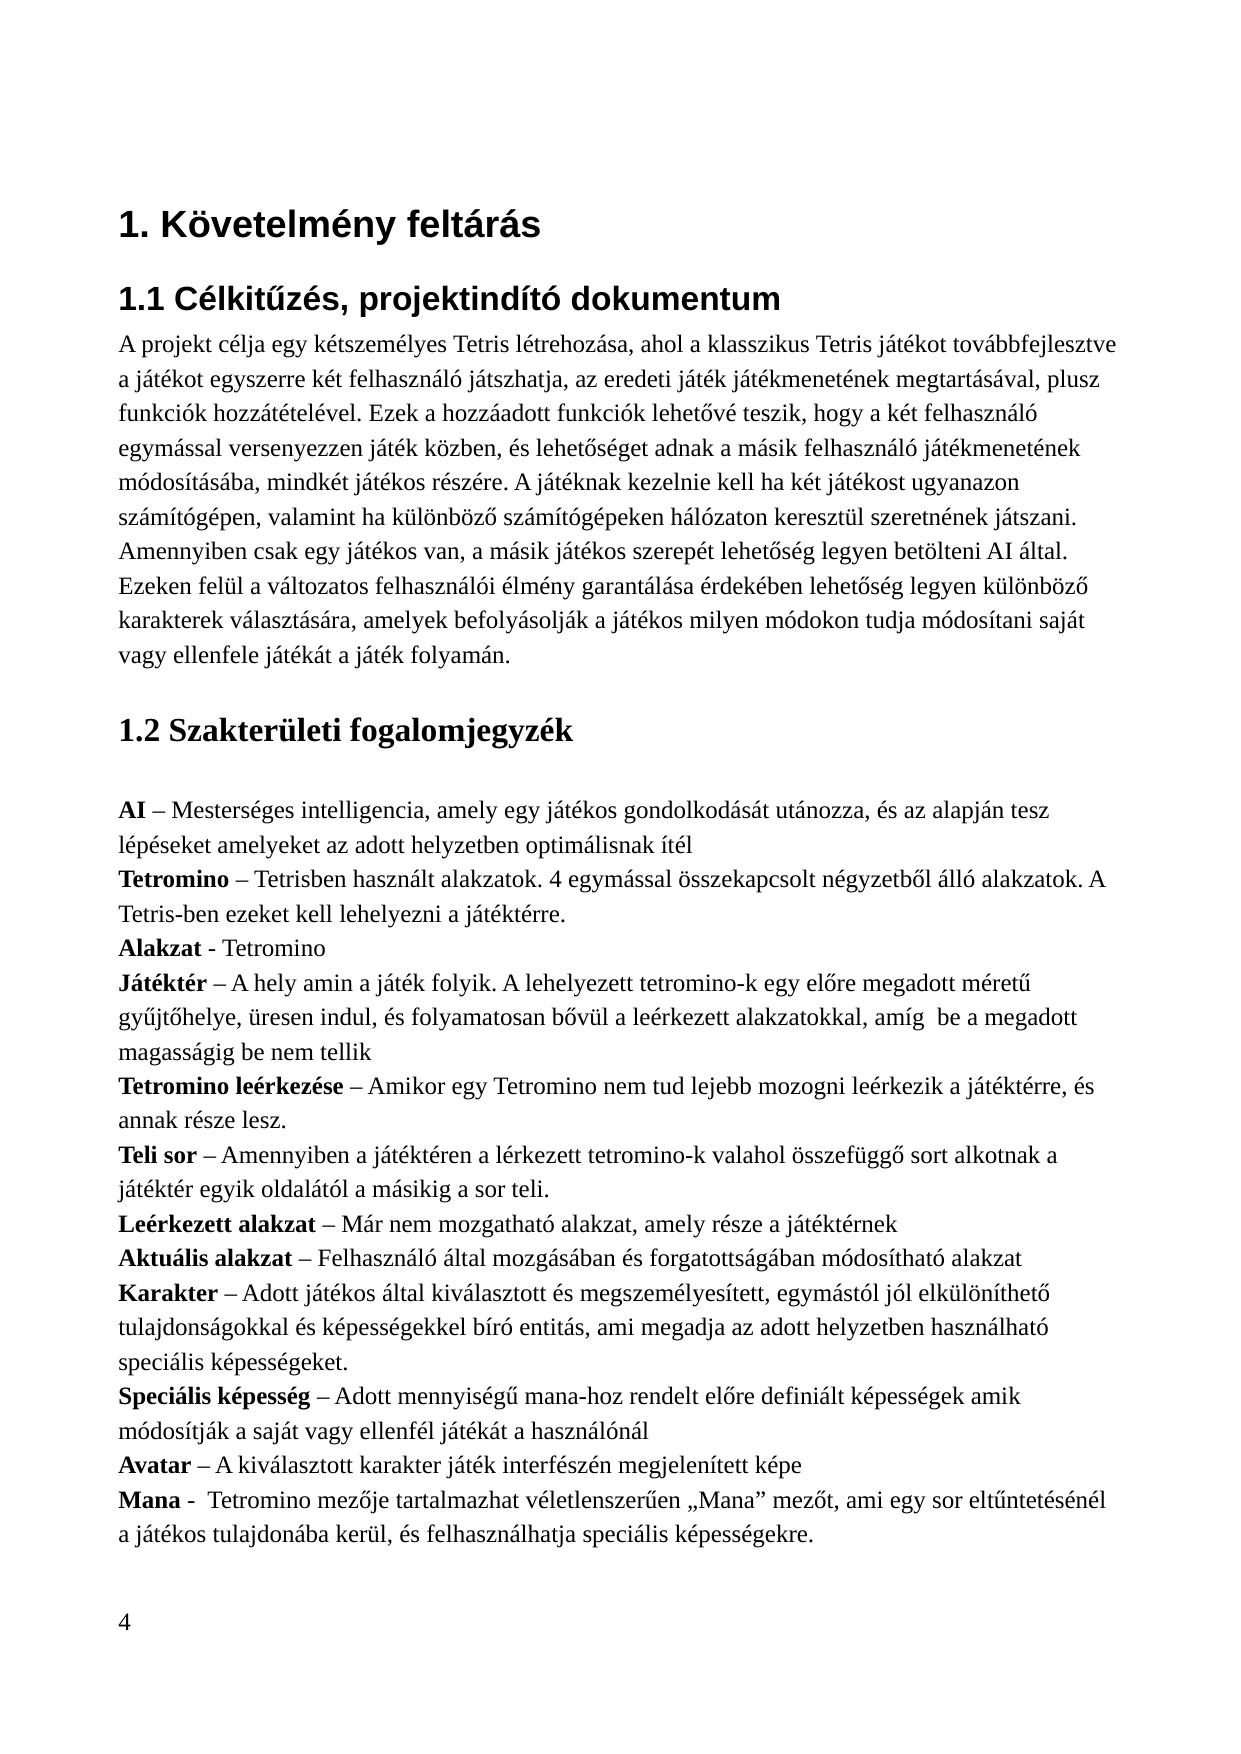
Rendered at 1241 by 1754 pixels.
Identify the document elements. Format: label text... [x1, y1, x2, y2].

subtitle 1.2 Szakterületi fogalomjegyzék [118, 710, 1122, 748]
text Leérkezett alakzat – Már nem mozgatható alakzat, amely része a játéktérnek [118, 1209, 1122, 1238]
text Avatar – A kiválasztott karakter játék interfészén megjelenített képe [118, 1450, 1122, 1479]
text A projekt célja egy kétszemélyes Tetris létrehozása, ahol a klasszikus Tetris játékot továbbfejlesztve a játékot egyszerre két felhasználó játszhatja, az eredeti játék játékmenetének megtartásával, plusz funkciók hozzátételével. Ezek a hozzáadott funkciók lehetővé teszik, hogy a két felhasználó egymással versenyezzen játék közben, és lehetőséget adnak a másik felhasználó játékmenetének módosításába, mindkét játékos részére. A játéknak kezelnie kell ha két játékost ugyanazon számítógépen, valamint ha különböző számítógépeken hálózaton keresztül szeretnének játszani. Amennyiben csak egy játékos van, a másik játékos szerepét lehetőség legyen betölteni AI által. Ezeken felül a változatos felhasználói élmény garantálása érdekében lehetőség legyen különböző karakterek választására, amelyek befolyásolják a játékos milyen módokon tudja módosítani saját vagy ellenfele játékát a játék folyamán. [118, 329, 1122, 668]
text Tetromino leérkezése – Amikor egy Tetromino nem tud lejebb mozogni leérkezik a játéktérre, és annak része lesz. [118, 1071, 1122, 1134]
text Teli sor – Amennyiben a játéktéren a lérkezett tetromino-k valahol összefüggő sort alkotnak a játéktér egyik oldalától a másikig a sor teli. [118, 1140, 1122, 1203]
subtitle 1. Követelmény feltárás [118, 201, 1122, 245]
text Speciális képesség – Adott mennyiségű mana-hoz rendelt előre definiált képességek amik módosítják a saját vagy ellenfél játékát a használónál [118, 1381, 1122, 1445]
text Aktuális alakzat – Felhasználó által mozgásában és forgatottságában módosítható alakzat [118, 1243, 1122, 1272]
text Alakzat - Tetromino [118, 933, 1122, 962]
subtitle 1.1 Célkitűzés, projektindító dokumentum [118, 278, 1122, 317]
text Karakter – Adott játékos által kiválasztott és megszemélyesített, egymástól jól elkülöníthető tulajdonságokkal és képességekkel bíró entitás, ami megadja az adott helyzetben használható speciális képességeket. [118, 1278, 1122, 1376]
text Tetromino – Tetrisben használt alakzatok. 4 egymással összekapcsolt négyzetből álló alakzatok. A Tetris-ben ezeket kell lehelyezni a játéktérre. [118, 864, 1122, 927]
text Mana - Tetromino mezője tartalmazhat véletlenszerűen „Mana” mezőt, ami egy sor eltűntetésénél a játékos tulajdonába kerül, és felhasználhatja speciális képességekre. [118, 1485, 1122, 1548]
text AI – Mesterséges intelligencia, amely egy játékos gondolkodását utánozza, és az alapján tesz lépéseket amelyeket az adott helyzetben optimálisnak ítél [118, 795, 1122, 858]
text Játéktér – A hely amin a játék folyik. A lehelyezett tetromino-k egy előre megadott méretű gyűjtőhelye, üresen indul, és folyamatosan bővül a leérkezett alakzatokkal, amíg be a megadott magasságig be nem tellik [118, 968, 1122, 1065]
